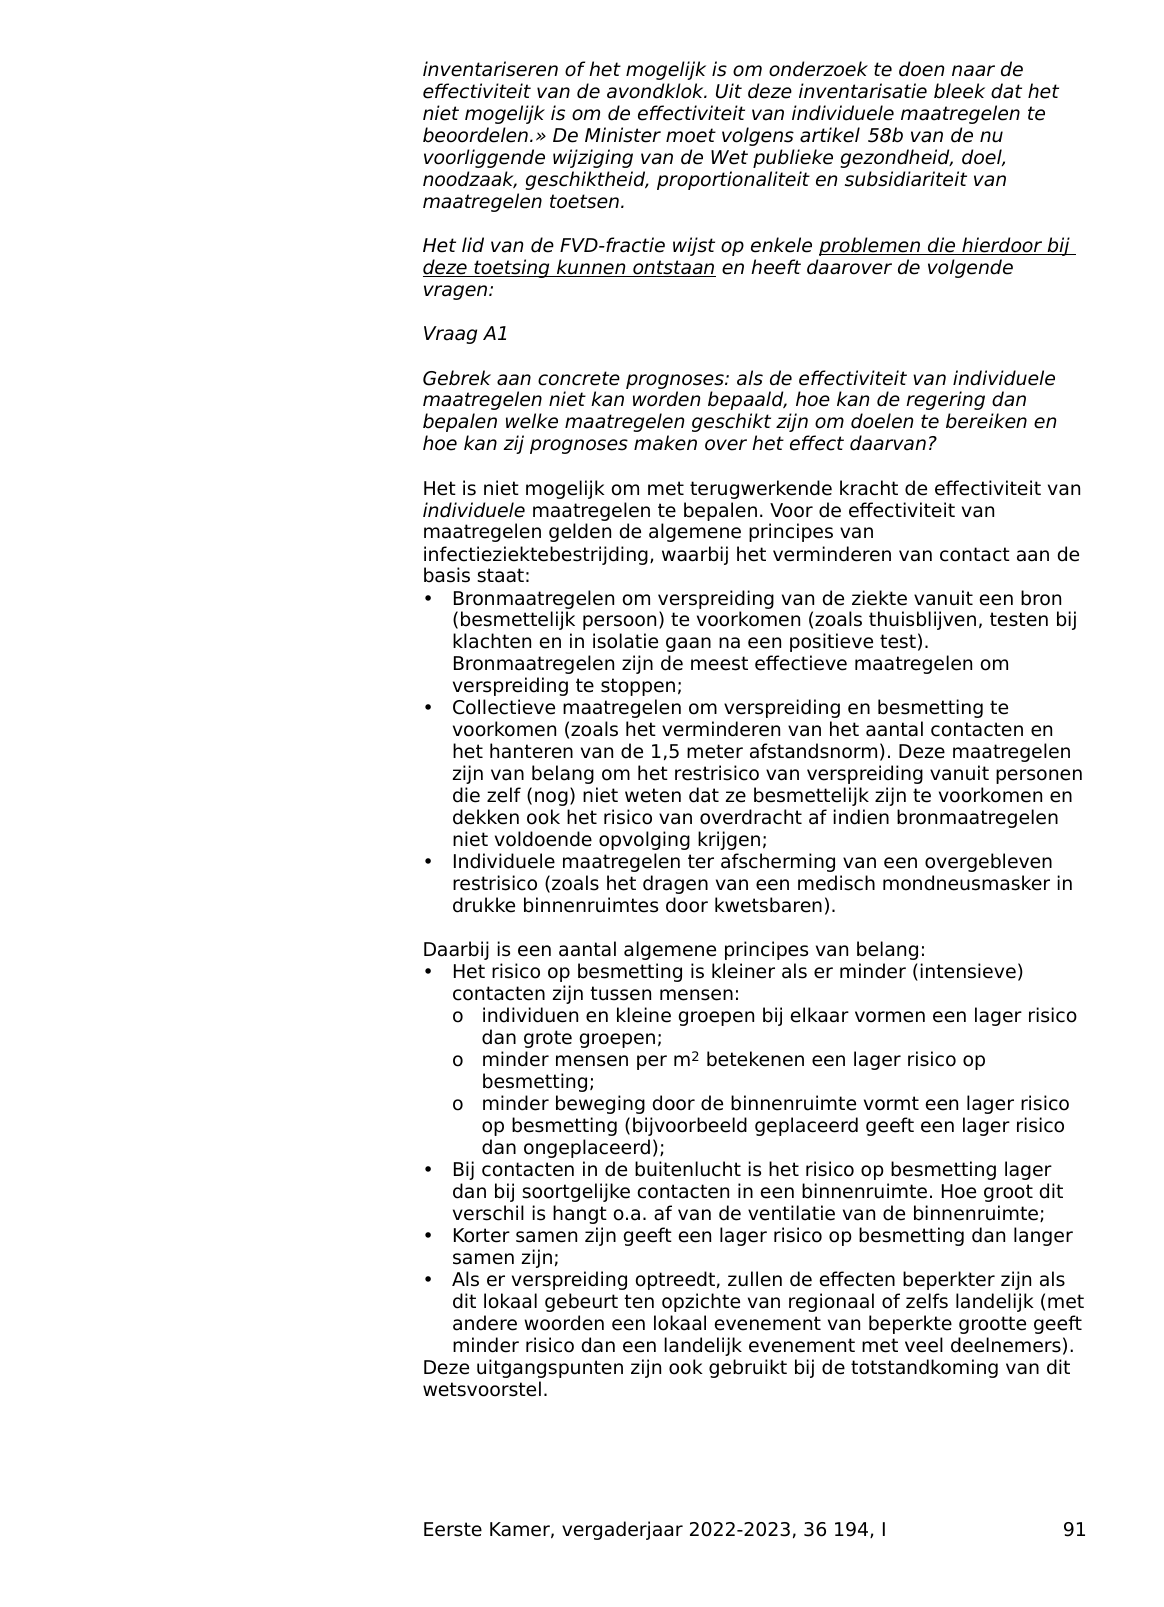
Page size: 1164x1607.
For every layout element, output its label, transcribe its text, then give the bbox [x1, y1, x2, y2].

text Gebrek aan concrete prognoses: als de effectiviteit van individuele maatregelen niet kan worden bepaald, hoe kan de regering dan bepalen welke maatregelen geschikt zijn om doelen te bereiken en hoe kan zij prognoses maken over het effect daarvan? [422, 367, 1087, 455]
text o minder mensen per m2 betekenen een lager risico op besmetting; [452, 1049, 1087, 1093]
text • Als er verspreiding optreedt, zullen de effecten beperkter zijn als dit lokaal gebeurt ten opzichte van regionaal of zelfs landelijk (met andere woorden een lokaal evenement van beperkte grootte geeft minder risico dan een landelijk evenement met veel deelnemers). [422, 1269, 1087, 1357]
text o individuen en kleine groepen bij elkaar vormen een lager risico dan grote groepen; [452, 1005, 1087, 1049]
text • Individuele maatregelen ter afscherming van een overgebleven restrisico (zoals het dragen van een medisch mondneusmasker in drukke binnenruimtes door kwetsbaren). [422, 851, 1087, 917]
text Deze uitgangspunten zijn ook gebruikt bij de totstandkoming van dit wetsvoorstel. [422, 1357, 1087, 1401]
text inventariseren of het mogelijk is om onderzoek te doen naar de effectiviteit van de avondklok. Uit deze inventarisatie bleek dat het niet mogelijk is om de effectiviteit van individuele maatregelen te beoordelen.» De Minister moet volgens artikel 58b van de nu voorliggende wijziging van de Wet publieke gezondheid, doel, noodzaak, geschiktheid, proportionaliteit en subsidiariteit van maatregelen toetsen. [422, 59, 1087, 213]
text • Korter samen zijn geeft een lager risico op besmetting dan langer samen zijn; [422, 1225, 1087, 1269]
text Het is niet mogelijk om met terugwerkende kracht de effectiviteit van individuele maatregelen te bepalen. Voor de effectiviteit van maatregelen gelden de algemene principes van infectieziektebestrijding, waarbij het verminderen van contact aan de basis staat: [422, 477, 1087, 587]
text • Bij contacten in de buitenlucht is het risico op besmetting lager dan bij soortgelijke contacten in een binnenruimte. Hoe groot dit verschil is hangt o.a. af van de ventilatie van de binnenruimte; [422, 1159, 1087, 1225]
subtitle Vraag A1 [422, 323, 1087, 345]
text Het lid van de FVD-fractie wijst op enkele problemen die hierdoor bij deze toetsing kunnen ontstaan en heeft daarover de volgende vragen: [422, 235, 1087, 301]
text o minder beweging door de binnenruimte vormt een lager risico op besmetting (bijvoorbeeld geplaceerd geeft een lager risico dan ongeplaceerd); [452, 1093, 1087, 1159]
text • Bronmaatregelen om verspreiding van de ziekte vanuit een bron (besmettelijk persoon) te voorkomen (zoals thuisblijven, testen bij klachten en in isolatie gaan na een positieve test). Bronmaatregelen zijn de meest effectieve maatregelen om verspreiding te stoppen; [422, 587, 1087, 697]
text Daarbij is een aantal algemene principes van belang: [422, 939, 1087, 961]
text • Collectieve maatregelen om verspreiding en besmetting te voorkomen (zoals het verminderen van het aantal contacten en het hanteren van de 1,5 meter afstandsnorm). Deze maatregelen zijn van belang om het restrisico van verspreiding vanuit personen die zelf (nog) niet weten dat ze besmettelijk zijn te voorkomen en dekken ook het risico van overdracht af indien bronmaatregelen niet voldoende opvolging krijgen; [422, 697, 1087, 851]
text • Het risico op besmetting is kleiner als er minder (intensieve) contacten zijn tussen mensen: [422, 961, 1087, 1005]
